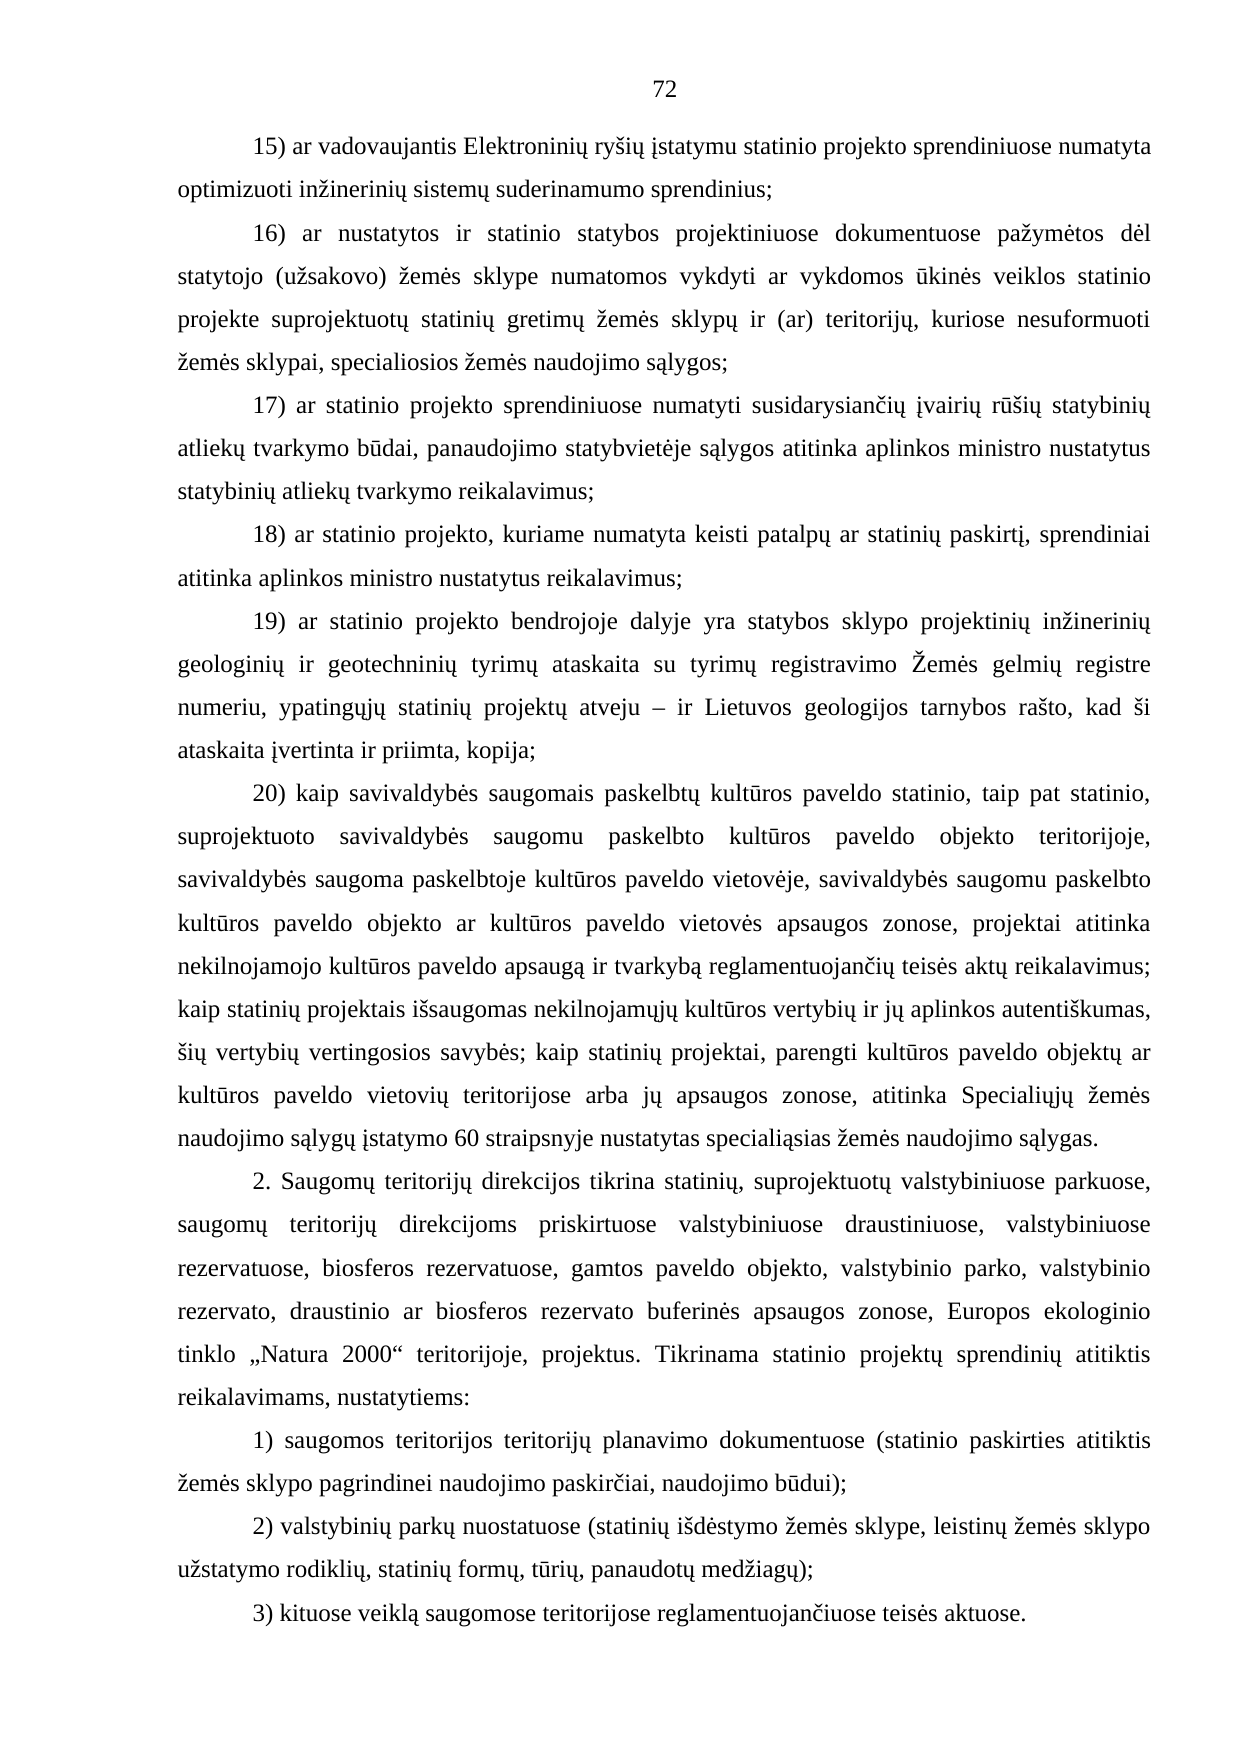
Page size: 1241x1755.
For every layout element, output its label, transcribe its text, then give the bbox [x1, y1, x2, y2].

text 2. Saugomų teritorijų direkcijos tikrina statinių, suprojektuotų valstybiniuose parkuose, saugomų teritorijų direkcijoms priskirtuose valstybiniuose draustiniuose, valstybiniuose rezervatuose, biosferos rezervatuose, gamtos paveldo objekto, valstybinio parko, valstybinio rezervato, draustinio ar biosferos rezervato buferinės apsaugos zonose, Europos ekologinio tinklo „Natura 2000“ teritorijoje, projektus. Tikrinama statinio projektų sprendinių atitiktis reikalavimams, nustatytiems: [177, 1166, 1152, 1411]
text 2) valstybinių parkų nuostatuose (statinių išdėstymo žemės sklype, leistinų žemės sklypo užstatymo rodiklių, statinių formų, tūrių, panaudotų medžiagų); [177, 1511, 1152, 1583]
text 19) ar statinio projekto bendrojoje dalyje yra statybos sklypo projektinių inžinerinių geologinių ir geotechninių tyrimų ataskaita su tyrimų registravimo Žemės gelmių registre numeriu, ypatingųjų statinių projektų atveju – ir Lietuvos geologijos tarnybos rašto, kad ši ataskaita įvertinta ir priimta, kopija; [177, 606, 1152, 764]
text 17) ar statinio projekto sprendiniuose numatyti susidarysiančių įvairių rūšių statybinių atliekų tvarkymo būdai, panaudojimo statybvietėje sąlygos atitinka aplinkos ministro nustatytus statybinių atliekų tvarkymo reikalavimus; [177, 390, 1152, 505]
text 16) ar nustatytos ir statinio statybos projektiniuose dokumentuose pažymėtos dėl statytojo (užsakovo) žemės sklype numatomos vykdyti ar vykdomos ūkinės veiklos statinio projekte suprojektuotų statinių gretimų žemės sklypų ir (ar) teritorijų, kuriose nesuformuoti žemės sklypai, specialiosios žemės naudojimo sąlygos; [177, 218, 1152, 376]
text 15) ar vadovaujantis Elektroninių ryšių įstatymu statinio projekto sprendiniuose numatyta optimizuoti inžinerinių sistemų suderinamumo sprendinius; [177, 131, 1152, 203]
text 1) saugomos teritorijos teritorijų planavimo dokumentuose (statinio paskirties atitiktis žemės sklypo pagrindinei naudojimo paskirčiai, naudojimo būdui); [177, 1425, 1152, 1497]
text 3) kituose veiklą saugomose teritorijose reglamentuojančiuose teisės aktuose. [177, 1598, 1152, 1626]
text 20) kaip savivaldybės saugomais paskelbtų kultūros paveldo statinio, taip pat statinio, suprojektuoto savivaldybės saugomu paskelbto kultūros paveldo objekto teritorijoje, savivaldybės saugoma paskelbtoje kultūros paveldo vietovėje, savivaldybės saugomu paskelbto kultūros paveldo objekto ar kultūros paveldo vietovės apsaugos zonose, projektai atitinka nekilnojamojo kultūros paveldo apsaugą ir tvarkybą reglamentuojančių teisės aktų reikalavimus; kaip statinių projektais išsaugomas nekilnojamųjų kultūros vertybių ir jų aplinkos autentiškumas, šių vertybių vertingosios savybės; kaip statinių projektai, parengti kultūros paveldo objektų ar kultūros paveldo vietovių teritorijose arba jų apsaugos zonose, atitinka Specialiųjų žemės naudojimo sąlygų įstatymo 60 straipsnyje nustatytas specialiąsias žemės naudojimo sąlygas. [177, 778, 1152, 1152]
text 18) ar statinio projekto, kuriame numatyta keisti patalpų ar statinių paskirtį, sprendiniai atitinka aplinkos ministro nustatytus reikalavimus; [177, 519, 1152, 591]
